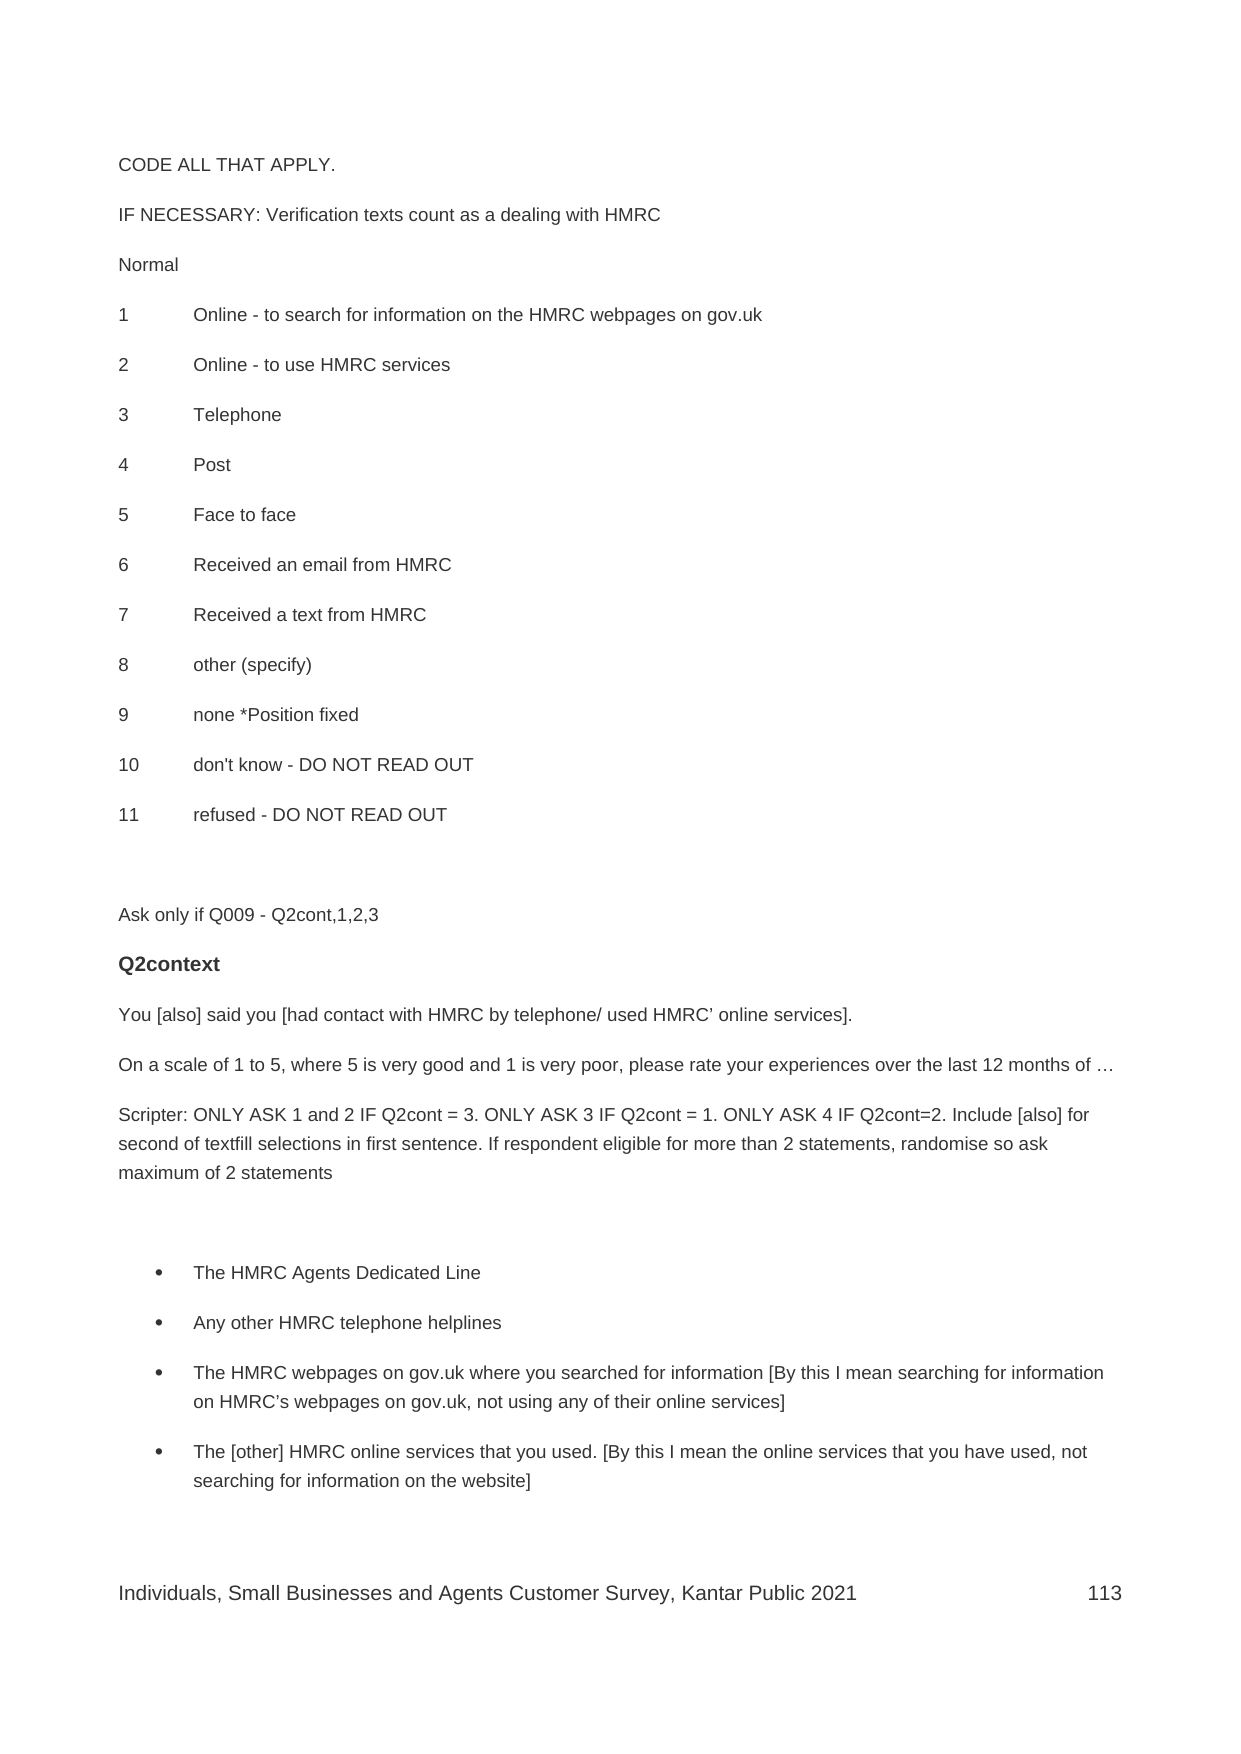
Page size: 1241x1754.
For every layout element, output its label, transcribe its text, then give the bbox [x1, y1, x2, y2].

list The HMRC Agents Dedicated Line [156, 1256, 1122, 1285]
text 9 none *Position fixed [118, 698, 1122, 727]
text CODE ALL THAT APPLY. [118, 148, 1122, 177]
text Scripter: ONLY ASK 1 and 2 IF Q2cont = 3. ONLY ASK 3 IF Q2cont = 1. ONLY ASK 4 IF Q2cont=2. Include [also] for second of textfill selections in first sentence. If respondent eligible for more than 2 statements, randomise so ask maximum of 2 statements [118, 1098, 1122, 1185]
text Normal [118, 248, 1122, 277]
text 1 Online - to search for information on the HMRC webpages on gov.uk [118, 298, 1122, 327]
text 7 Received a text from HMRC [118, 598, 1122, 627]
text IF NECESSARY: Verification texts count as a dealing with HMRC [118, 198, 1122, 227]
list Any other HMRC telephone helplines [156, 1306, 1122, 1335]
text Ask only if Q009 - Q2cont,1,2,3 [118, 898, 1122, 927]
text On a scale of 1 to 5, where 5 is very good and 1 is very poor, please rate your experiences over the last 12 months of … [118, 1048, 1122, 1077]
text You [also] said you [had contact with HMRC by telephone/ used HMRC’ online services]. [118, 998, 1122, 1027]
list The [other] HMRC online services that you used. [By this I mean the online services that you have used, not searching for information on the website] [156, 1435, 1122, 1493]
text 4 Post [118, 448, 1122, 477]
text 11 refused - DO NOT READ OUT [118, 798, 1122, 827]
text 8 other (specify) [118, 648, 1122, 677]
text 6 Received an email from HMRC [118, 548, 1122, 577]
text 3 Telephone [118, 398, 1122, 427]
text 10 don't know - DO NOT READ OUT [118, 748, 1122, 777]
text Q2context [118, 948, 1122, 977]
text 5 Face to face [118, 498, 1122, 527]
list The HMRC webpages on gov.uk where you searched for information [By this I mean searching for information on HMRC’s webpages on gov.uk, not using any of their online services] [156, 1356, 1122, 1414]
text 2 Online - to use HMRC services [118, 348, 1122, 377]
